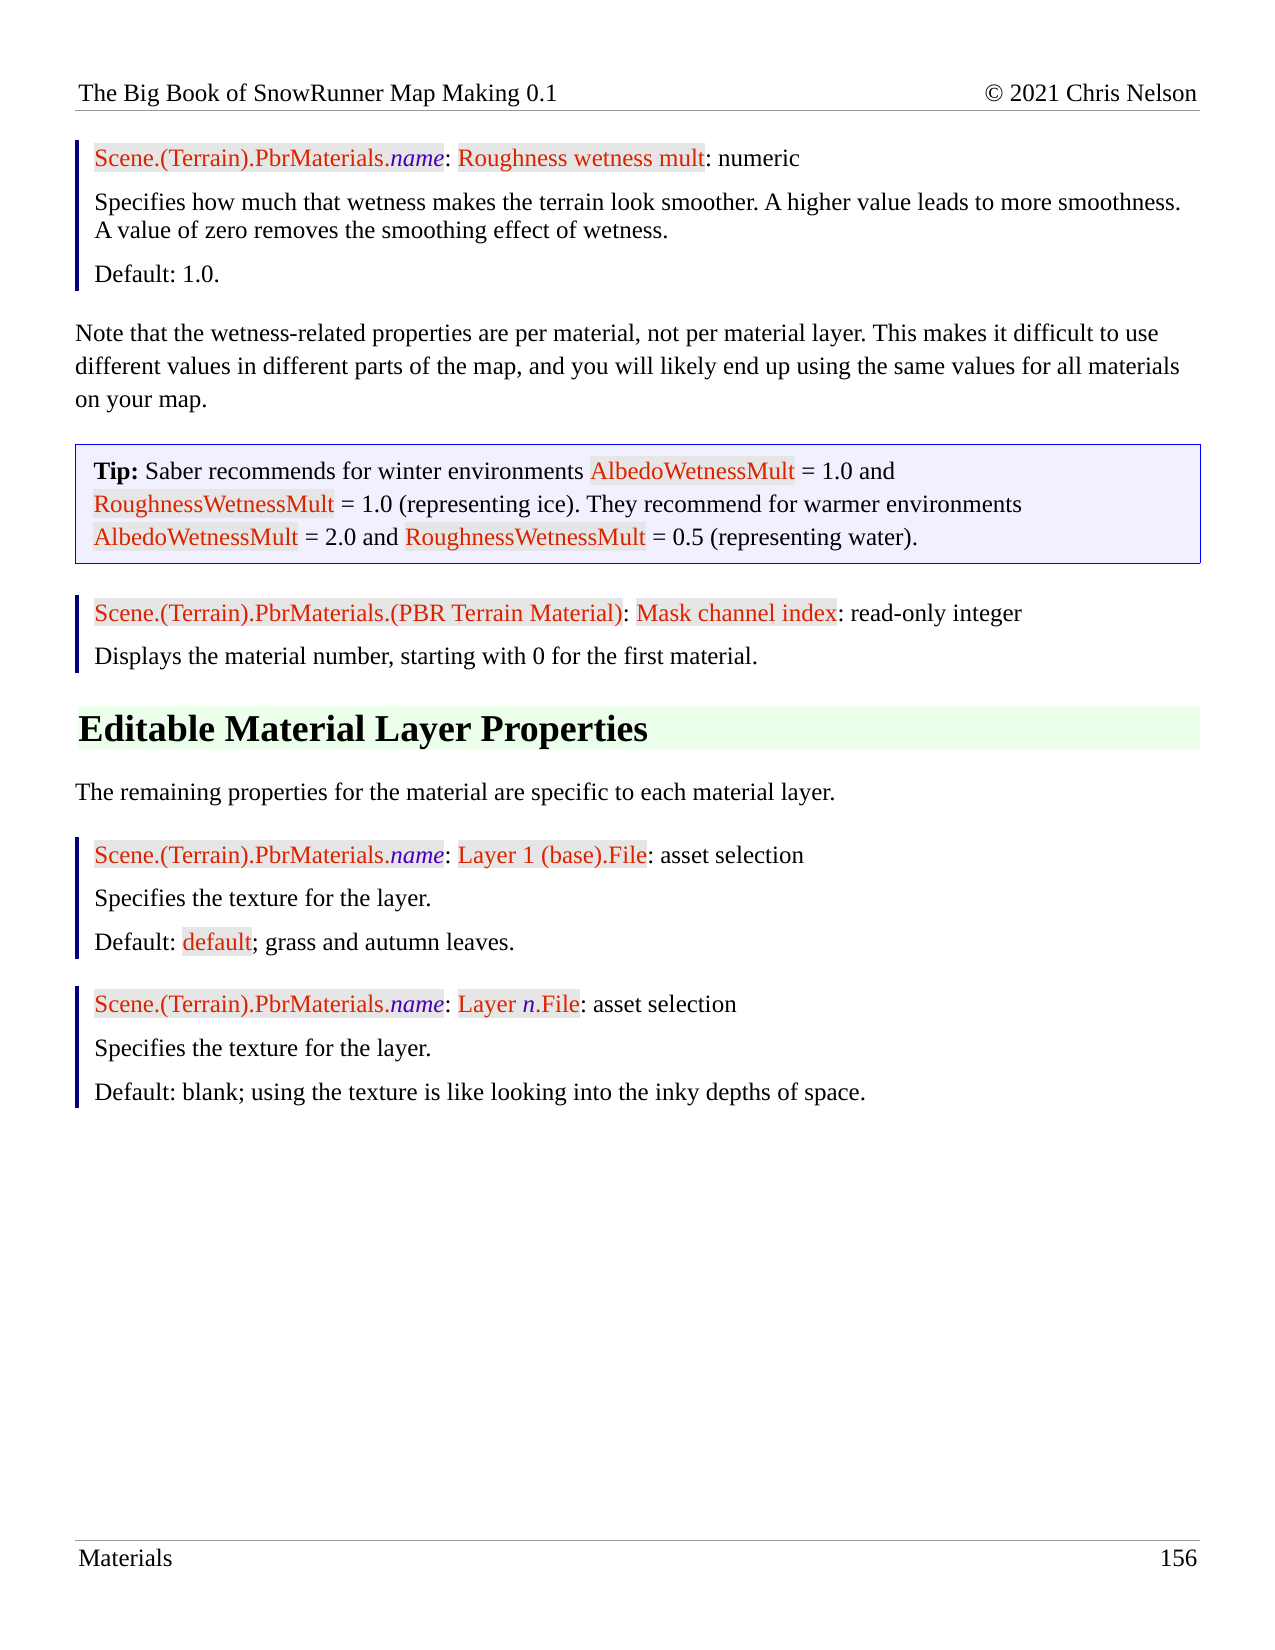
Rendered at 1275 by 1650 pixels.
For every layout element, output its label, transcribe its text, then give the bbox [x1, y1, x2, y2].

text Scene.(Terrain).PbrMaterials.name: Layer n.File: asset selection [79, 986, 1200, 1018]
text Default: 1.0. [79, 256, 1200, 291]
text The remaining properties for the material are specific to each material layer. [75, 777, 1200, 806]
text Specifies the texture for the layer. [79, 881, 1200, 912]
list Saber recommends for winter environments AlbedoWetnessMult = 1.0 and RoughnessWetnessMult = 1.0 (representing ice). They recommend for warmer environments AlbedoWetnessMult = 2.0 and RoughnessWetnessMult = 0.5 (representing water). [76, 445, 1200, 563]
text Scene.(Terrain).PbrMaterials.name: Layer 1 (base).File: asset selection [79, 837, 1200, 868]
text Note that the wetness-related properties are per material, not per material layer. This makes it difficult to use different values in different parts of the map, and you will likely end up using the same values for all materials on your map. [75, 318, 1200, 413]
text Displays the material number, starting with 0 for the first material. [79, 638, 1200, 673]
subtitle Editable Material Layer Properties [78, 706, 1200, 750]
text Specifies how much that wetness makes the terrain look smoother. A higher value leads to more smoothness. A value of zero removes the smoothing effect of wetness. [79, 184, 1200, 244]
text Default: blank; using the texture is like looking into the inky depths of space. [79, 1073, 1200, 1108]
text Scene.(Terrain).PbrMaterials.(PBR Terrain Material): Mask channel index: read-only integer [75, 594, 1200, 626]
text Scene.(Terrain).PbrMaterials.name: Roughness wetness mult: numeric [79, 140, 1200, 172]
text Specifies the texture for the layer. [79, 1030, 1200, 1062]
text Default: default; grass and autumn leaves. [79, 924, 1200, 959]
